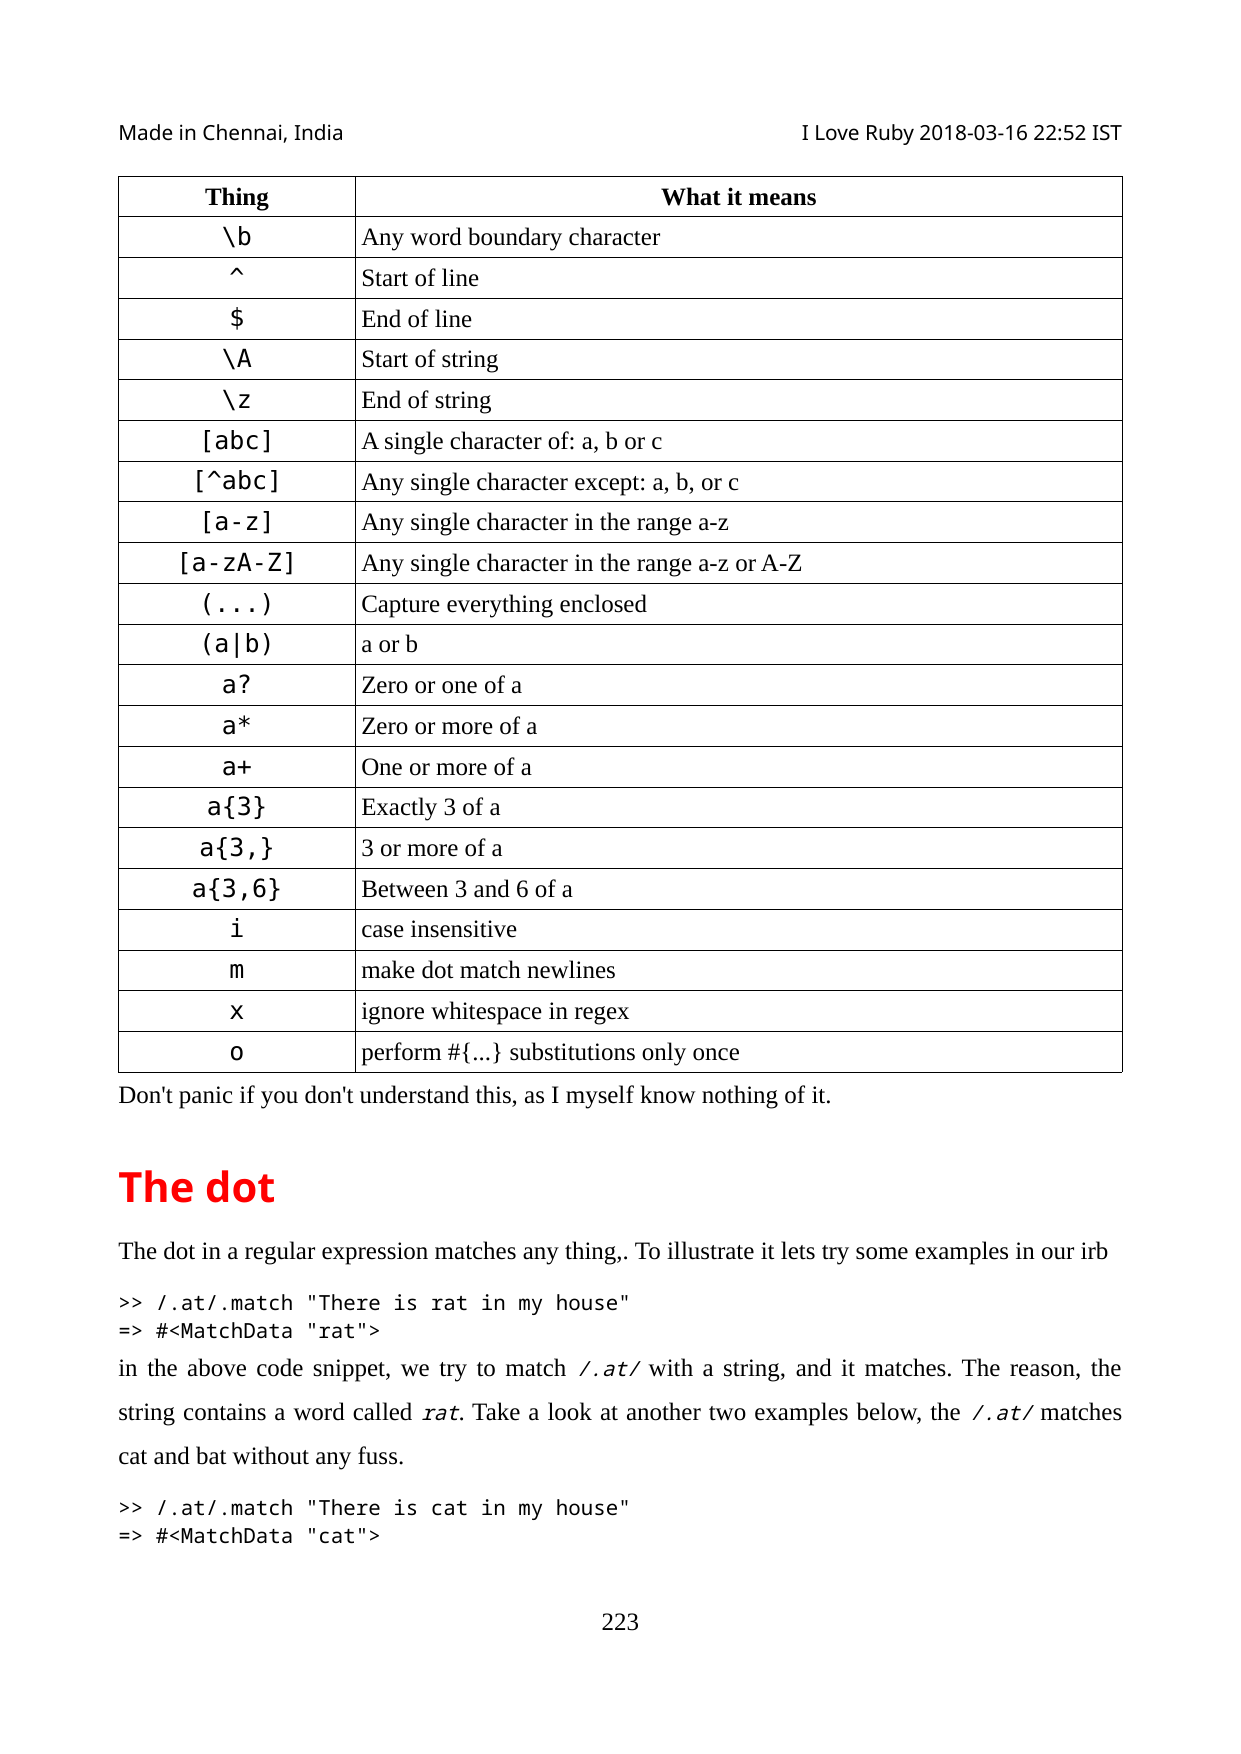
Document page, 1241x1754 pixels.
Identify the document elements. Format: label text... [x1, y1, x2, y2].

table_cell A single character of: a, b or c [356, 421, 1122, 461]
table_cell case insensitive [356, 910, 1122, 949]
table_cell Zero or more of a [356, 706, 1122, 746]
table_cell Capture everything enclosed [356, 584, 1122, 624]
table_cell a? [119, 665, 355, 705]
table_cell 3 or more of a [356, 828, 1122, 868]
table_cell Any single character except: a, b, or c [356, 462, 1122, 501]
table_cell a{3} [119, 788, 355, 827]
text in the above code snippet, we try to match /.at/ with a string, and it matches. The reason, the string contains a word called rat. Take a look at another two examples below, the /.at/ matches cat and bat without any fuss. [118, 1353, 1122, 1470]
table_cell make dot match newlines [356, 951, 1122, 990]
table_cell a* [119, 706, 355, 746]
table_cell a{3,6} [119, 869, 355, 909]
table_cell a+ [119, 747, 355, 787]
table_cell Exactly 3 of a [356, 788, 1122, 827]
text => #<MatchData "rat"> [118, 1316, 1122, 1344]
table_header What it means [356, 177, 1122, 216]
table_cell (a|b) [119, 625, 355, 664]
table_cell i [119, 910, 355, 949]
text The dot in a regular expression matches any thing,. To illustrate it lets try some examples in our irb [118, 1236, 1122, 1264]
table_cell ignore whitespace in regex [356, 991, 1122, 1031]
subtitle The dot [118, 1158, 1122, 1214]
table_cell Between 3 and 6 of a [356, 869, 1122, 909]
table_cell o [119, 1032, 355, 1072]
table_cell One or more of a [356, 747, 1122, 787]
table_cell [a-z] [119, 502, 355, 542]
table_cell Start of string [356, 340, 1122, 379]
table_cell Zero or one of a [356, 665, 1122, 705]
table_cell Start of line [356, 258, 1122, 298]
table_cell x [119, 991, 355, 1031]
table_cell $ [119, 299, 355, 338]
table_cell End of line [356, 299, 1122, 338]
table_cell \A [119, 340, 355, 379]
table_cell perform #{...} substitutions only once [356, 1032, 1122, 1072]
table_cell ^ [119, 258, 355, 298]
text Don't panic if you don't understand this, as I myself know nothing of it. [118, 1081, 1122, 1109]
table_cell a{3,} [119, 828, 355, 868]
text => #<MatchData "cat"> [118, 1522, 1122, 1550]
table_cell Any single character in the range a-z [356, 502, 1122, 542]
table_cell a or b [356, 625, 1122, 664]
table_cell [^abc] [119, 462, 355, 501]
table_cell \b [119, 217, 355, 257]
table_cell [a-zA-Z] [119, 543, 355, 583]
table_cell Any single character in the range a-z or A-Z [356, 543, 1122, 583]
table_cell m [119, 951, 355, 990]
text >> /.at/.match "There is rat in my house" [118, 1288, 1122, 1316]
table_cell Any word boundary character [356, 217, 1122, 257]
table_cell End of string [356, 380, 1122, 420]
table_cell (...) [119, 584, 355, 624]
table_cell \z [119, 380, 355, 420]
text >> /.at/.match "There is cat in my house" [118, 1493, 1122, 1522]
table_cell [abc] [119, 421, 355, 461]
table_header Thing [119, 177, 355, 216]
